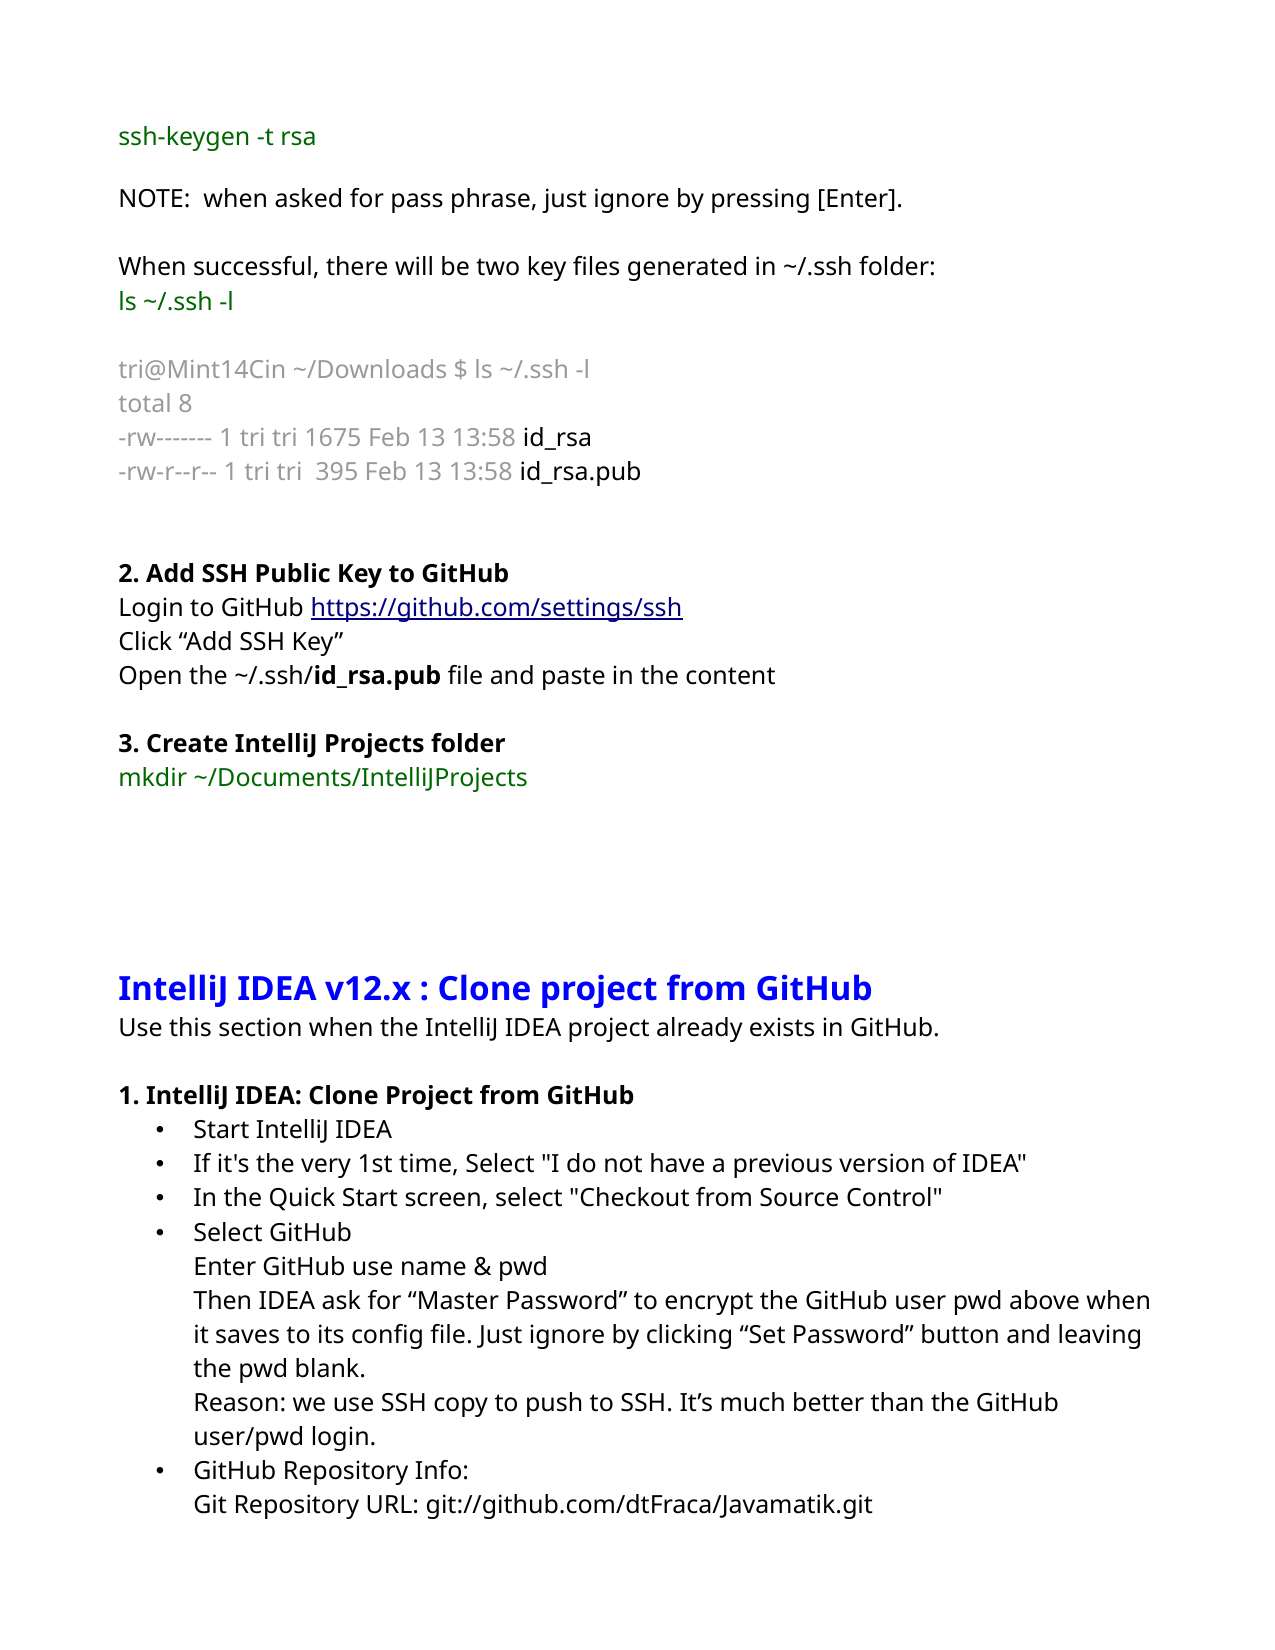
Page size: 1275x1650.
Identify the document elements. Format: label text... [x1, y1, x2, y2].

text IntelliJ IDEA v12.x : Clone project from GitHub [118, 964, 1157, 1010]
list Select GitHub Enter GitHub use name & pwd Then IDEA ask for “Master Password” to encrypt the GitHub user pwd above when it saves to its config file. Just ignore by clicking “Set Password” button and leaving the pwd blank. Reason: we use SSH copy to push to SSH. It’s much better than the GitHub user/pwd login. [156, 1214, 1157, 1453]
list If it's the very 1st time, Select "I do not have a previous version of IDEA" [156, 1146, 1157, 1180]
text total 8 [118, 385, 1157, 419]
text When successful, there will be two key files generated in ~/.ssh folder: ls ~/.ssh -l [118, 249, 1157, 317]
text tri@Mint14Cin ~/Downloads $ ls ~/.ssh -l [118, 351, 1157, 385]
text -rw------- 1 tri tri 1675 Feb 13 13:58 id_rsa [118, 419, 1157, 453]
list In the Quick Start screen, select "Checkout from Source Control" [156, 1180, 1157, 1214]
text 1. IntelliJ IDEA: Clone Project from GitHub [118, 1078, 1157, 1112]
text -rw-r--r-- 1 tri tri 395 Feb 13 13:58 id_rsa.pub [118, 453, 1157, 487]
text 3. Create IntelliJ Projects folder [118, 726, 1157, 760]
text NOTE: when asked for pass phrase, just ignore by pressing [Enter]. [118, 181, 1157, 215]
list Start IntelliJ IDEA [156, 1112, 1157, 1146]
text Use this section when the IntelliJ IDEA project already exists in GitHub. [118, 1010, 1157, 1044]
text ssh-keygen -t rsa [118, 118, 1157, 181]
text 2. Add SSH Public Key to GitHub Login to GitHub https://github.com/settings/ssh Click “Add SSH Key” Open the ~/.ssh/id_rsa.pub file and paste in the content [118, 556, 1157, 726]
text mkdir ~/Documents/IntelliJProjects [118, 760, 1157, 828]
list GitHub Repository Info: Git Repository URL: git://github.com/dtFraca/Javamatik.git [156, 1453, 1157, 1521]
